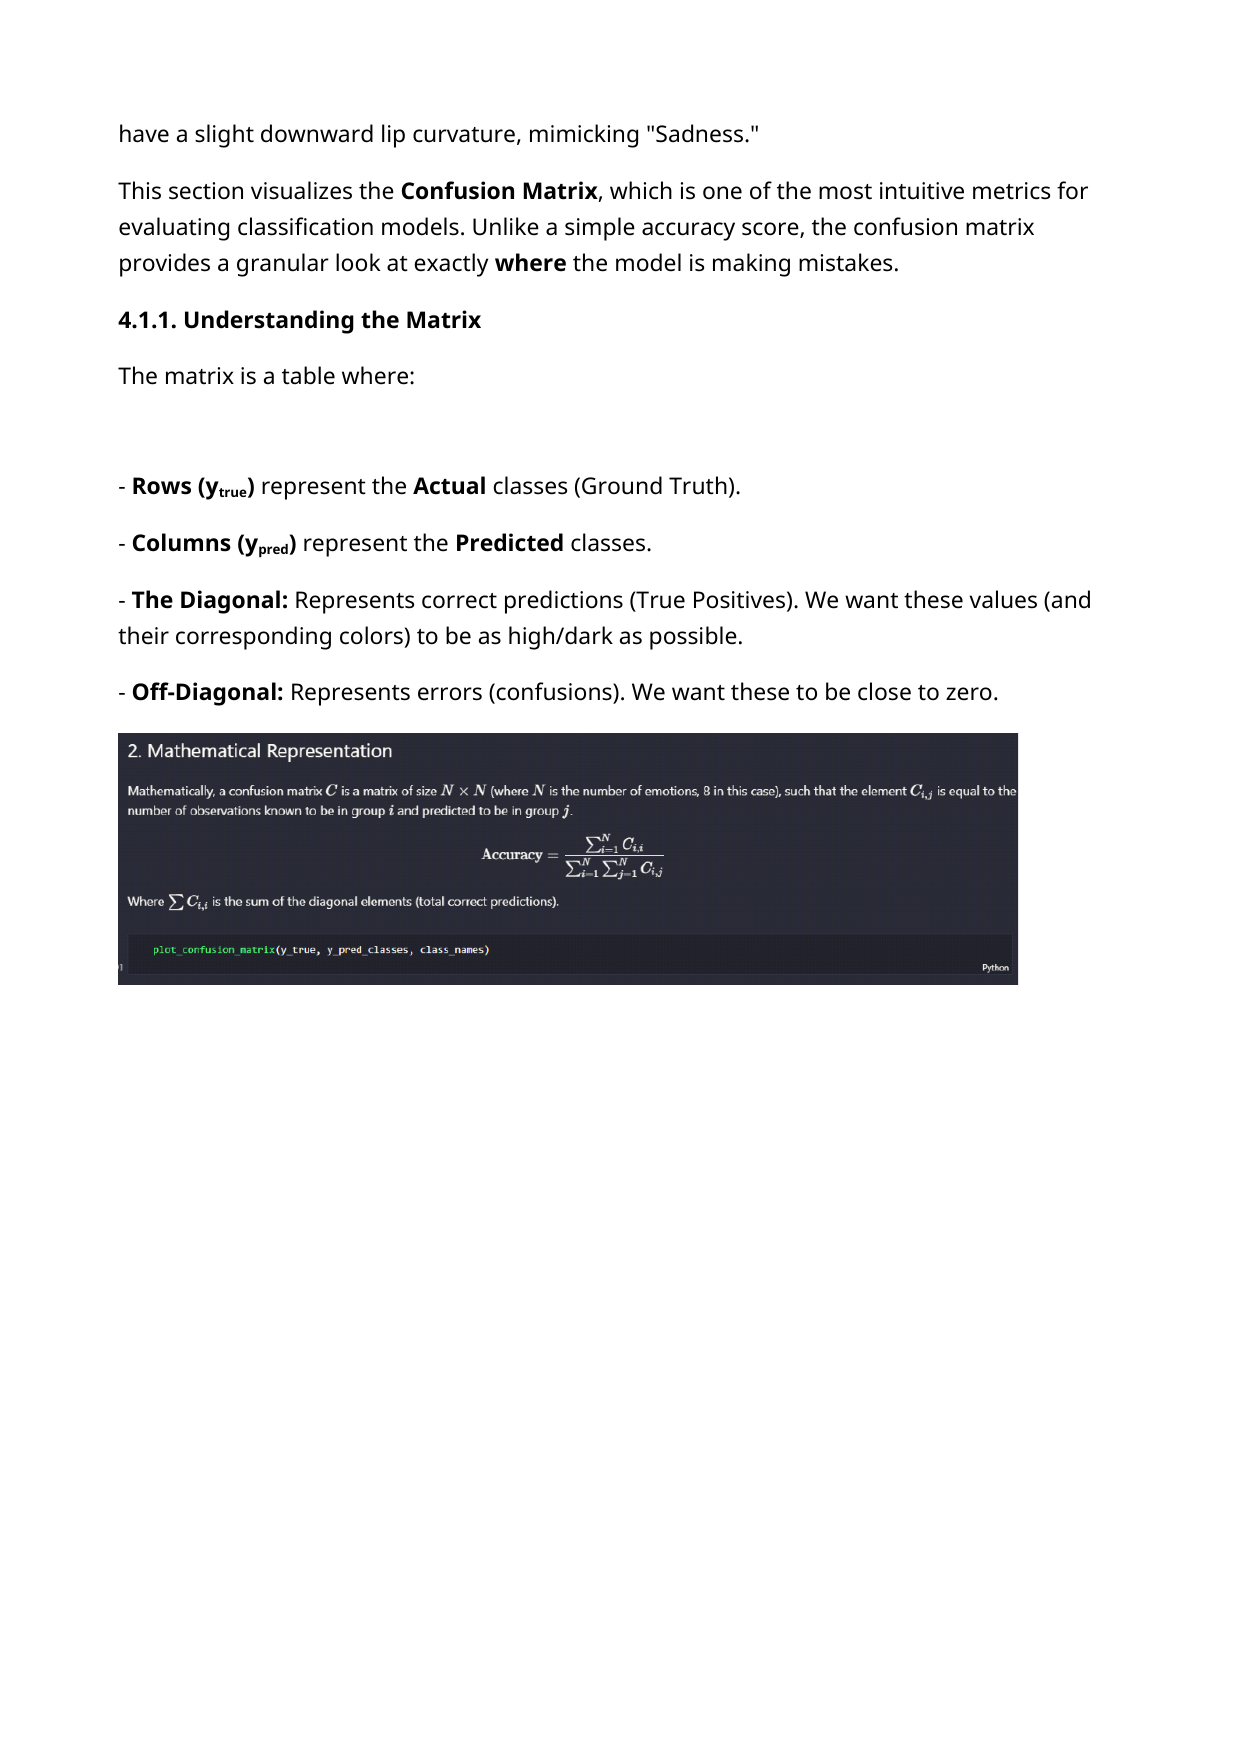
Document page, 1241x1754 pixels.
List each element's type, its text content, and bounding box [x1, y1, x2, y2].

text - Off-Diagonal: Represents errors (confusions). We want these to be close to zero. [118, 676, 1122, 708]
text - The Diagonal: Represents correct predictions (True Positives). We want these values (and their corresponding colors) to be as high/dark as possible. [118, 584, 1122, 651]
text 4.1.1. Understanding the Matrix [118, 303, 1122, 335]
text have a slight downward lip curvature, mimicking "Sadness." [118, 118, 1122, 149]
text This section visualizes the Confusion Matrix, which is one of the most intuitive metrics for evaluating classification models. Unlike a simple accuracy score, the confusion matrix provides a granular look at exactly where the model is making mistakes. [118, 175, 1122, 278]
text - Rows (ytrue) represent the Actual classes (Ground Truth). [118, 470, 1122, 501]
text - Columns (ypred) represent the Predicted classes. [118, 527, 1122, 558]
text The matrix is a table where: [118, 360, 1122, 392]
